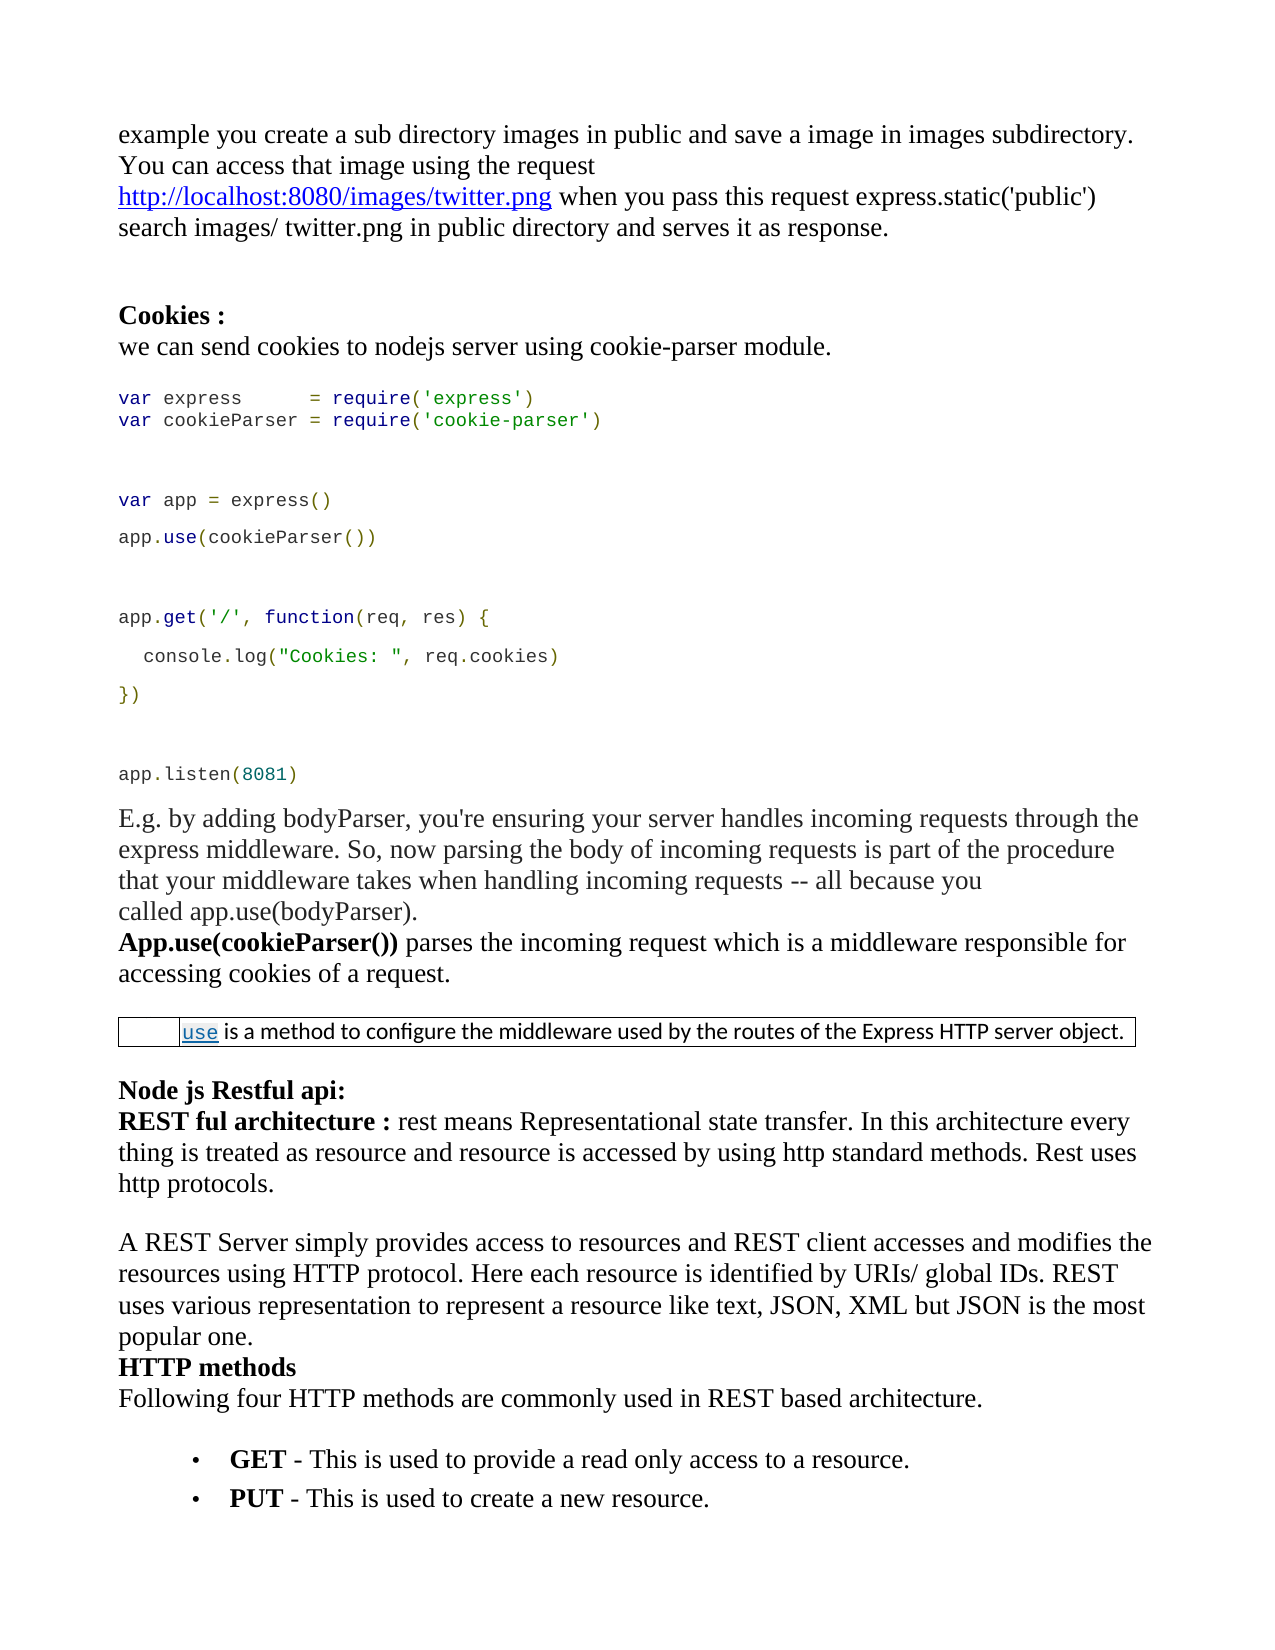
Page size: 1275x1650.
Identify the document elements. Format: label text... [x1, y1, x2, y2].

text example you create a sub directory images in public and save a image in images subdirectory. You can access that image using the request [118, 118, 1157, 180]
text Cookies : [118, 299, 1157, 330]
text app.listen(8081) [118, 765, 1157, 786]
text A REST Server simply provides access to resources and REST client accesses and modifies the resources using HTTP protocol. Here each resource is identified by URIs/ global IDs. REST uses various representation to represent a resource like text, JSON, XML but JSON is the most popular one. [118, 1226, 1157, 1351]
text app.use(cookieParser()) [118, 528, 1157, 549]
text }) [118, 684, 1157, 706]
text app.get('/', function(req, res) { [118, 608, 1157, 629]
text Following four HTTP methods are commonly used in REST based architecture. [118, 1382, 1157, 1413]
table_header use is a method to configure the middleware used by the routes of the Express HTTP server object. [180, 1018, 1135, 1046]
text HTTP methods [118, 1351, 1157, 1382]
text REST ful architecture : rest means Representational state transfer. In this architecture every thing is treated as resource and resource is accessed by using http standard methods. Rest uses http protocols. [118, 1105, 1157, 1198]
text var app = express() [118, 491, 1157, 512]
text Node js Restful api: [118, 1074, 1157, 1105]
text http://localhost:8080/images/twitter.png when you pass this request express.static('public') search images/ twitter.png in public directory and serves it as response. [118, 180, 1157, 243]
text we can send cookies to nodejs server using cookie-parser module. [118, 330, 1157, 361]
table_header up vote [119, 1018, 179, 1046]
text var express = require('express') [118, 389, 1157, 410]
list GET - This is used to provide a read only access to a resource. [154, 1443, 1157, 1474]
text console.log("Cookies: ", req.cookies) [118, 645, 1157, 669]
text var cookieParser = require('cookie-parser') [118, 410, 1157, 432]
list PUT - This is used to create a new resource. [154, 1482, 1157, 1513]
text E.g. by adding bodyParser, you're ensuring your server handles incoming requests through the express middleware. So, now parsing the body of incoming requests is part of the procedure that your middleware takes when handling incoming requests -- all because you called app.use(bodyParser). [118, 802, 1157, 926]
text App.use(cookieParser()) parses the incoming request which is a middleware responsible for accessing cookies of a request. [118, 926, 1157, 989]
